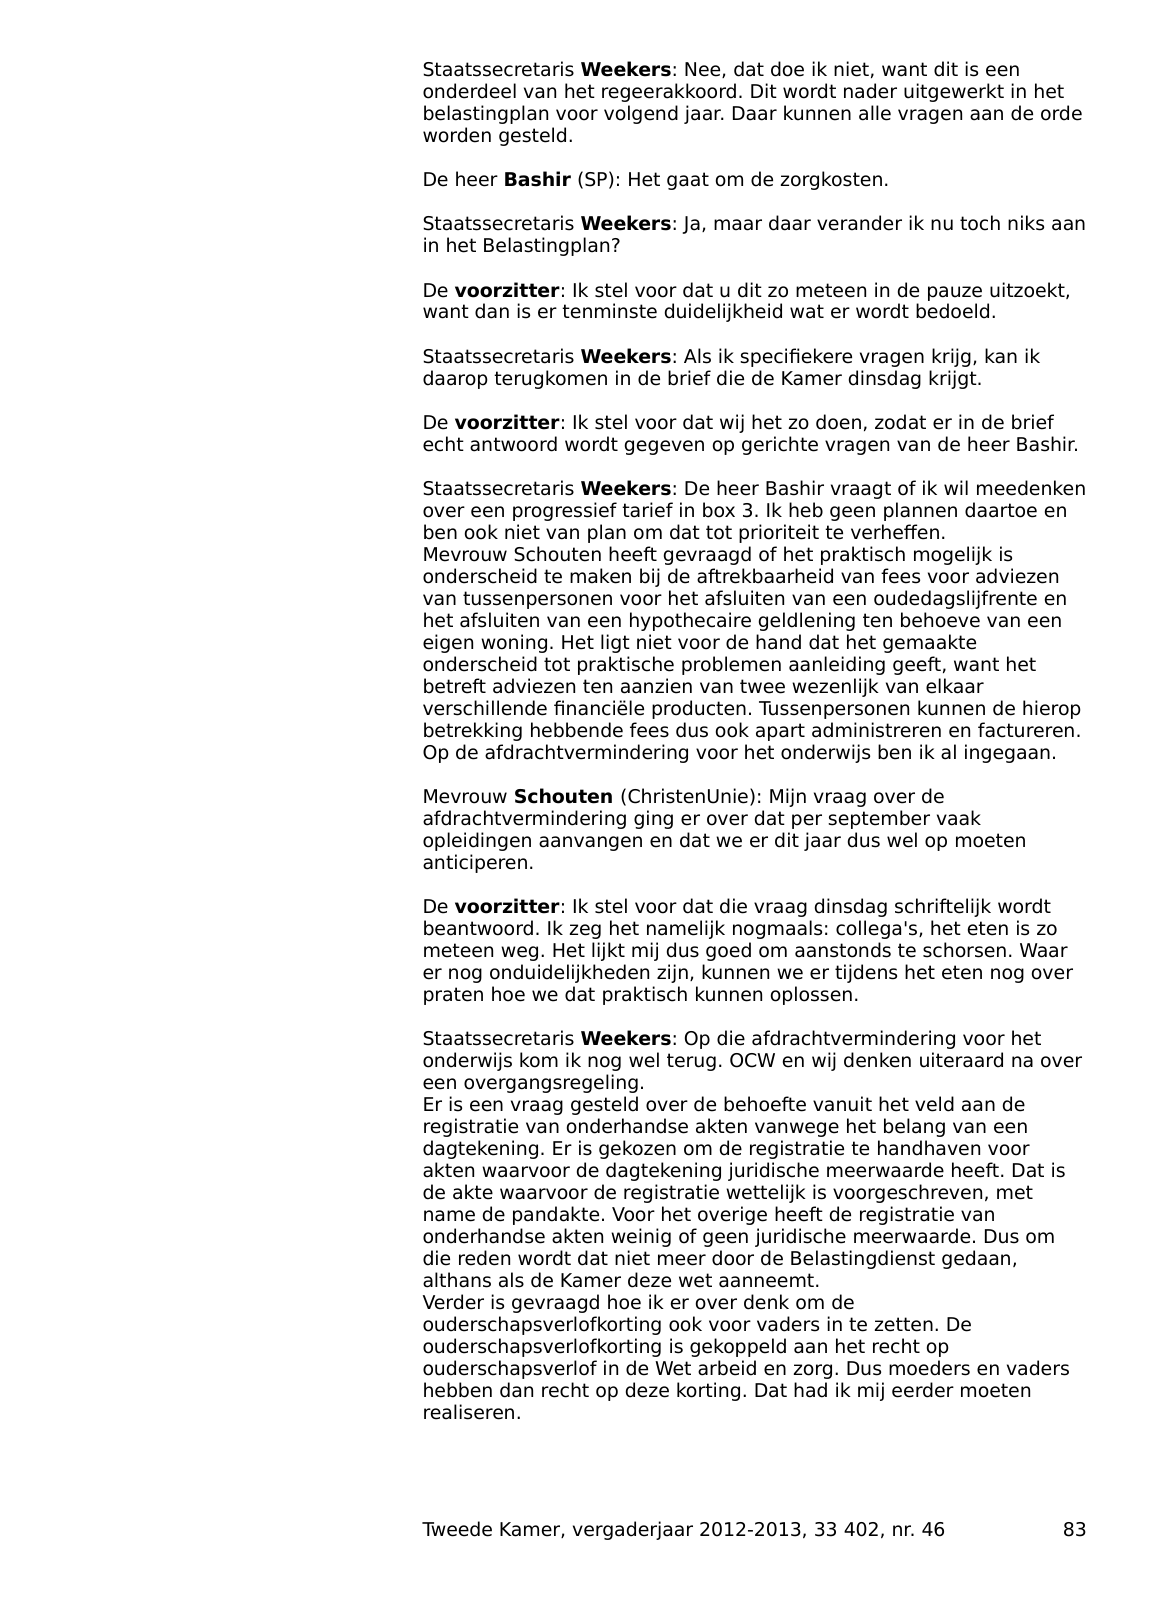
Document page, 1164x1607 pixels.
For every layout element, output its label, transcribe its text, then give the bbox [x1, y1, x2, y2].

text Staatssecretaris Weekers: Ja, maar daar verander ik nu toch niks aan in het Belastingplan? [422, 213, 1087, 257]
text De voorzitter: Ik stel voor dat die vraag dinsdag schriftelijk wordt beantwoord. Ik zeg het namelijk nogmaals: collega's, het eten is zo meteen weg. Het lijkt mij dus goed om aanstonds te schorsen. Waar er nog onduidelijkheden zijn, kunnen we er tijdens het eten nog over praten hoe we dat praktisch kunnen oplossen. [422, 896, 1087, 1006]
text Mevrouw Schouten heeft gevraagd of het praktisch mogelijk is onderscheid te maken bij de aftrekbaarheid van fees voor adviezen van tussenpersonen voor het afsluiten van een oudedagslijfrente en het afsluiten van een hypothecaire geldlening ten behoeve van een eigen woning. Het ligt niet voor de hand dat het gemaakte onderscheid tot praktische problemen aanleiding geeft, want het betreft adviezen ten aanzien van twee wezenlijk van elkaar verschillende financiële producten. Tussenpersonen kunnen de hierop betrekking hebbende fees dus ook apart administreren en factureren. [422, 544, 1087, 742]
text De voorzitter: Ik stel voor dat wij het zo doen, zodat er in de brief echt antwoord wordt gegeven op gerichte vragen van de heer Bashir. [422, 412, 1087, 456]
text Staatssecretaris Weekers: De heer Bashir vraagt of ik wil meedenken over een progressief tarief in box 3. Ik heb geen plannen daartoe en ben ook niet van plan om dat tot prioriteit te verheffen. [422, 478, 1087, 544]
text Verder is gevraagd hoe ik er over denk om de ouderschapsverlofkorting ook voor vaders in te zetten. De ouderschapsverlofkorting is gekoppeld aan het recht op ouderschapsverlof in de Wet arbeid en zorg. Dus moeders en vaders hebben dan recht op deze korting. Dat had ik mij eerder moeten realiseren. [422, 1292, 1087, 1424]
text Mevrouw Schouten (ChristenUnie): Mijn vraag over de afdrachtvermindering ging er over dat per september vaak opleidingen aanvangen en dat we er dit jaar dus wel op moeten anticiperen. [422, 786, 1087, 874]
text De voorzitter: Ik stel voor dat u dit zo meteen in de pauze uitzoekt, want dan is er tenminste duidelijkheid wat er wordt bedoeld. [422, 279, 1087, 323]
text Staatssecretaris Weekers: Nee, dat doe ik niet, want dit is een onderdeel van het regeerakkoord. Dit wordt nader uitgewerkt in het belastingplan voor volgend jaar. Daar kunnen alle vragen aan de orde worden gesteld. [422, 59, 1087, 147]
text Op de afdrachtvermindering voor het onderwijs ben ik al ingegaan. [422, 742, 1087, 764]
text De heer Bashir (SP): Het gaat om de zorgkosten. [422, 169, 1087, 191]
text Staatssecretaris Weekers: Als ik specifiekere vragen krijg, kan ik daarop terugkomen in de brief die de Kamer dinsdag krijgt. [422, 346, 1087, 389]
text Staatssecretaris Weekers: Op die afdrachtvermindering voor het onderwijs kom ik nog wel terug. OCW en wij denken uiteraard na over een overgangsregeling. [422, 1028, 1087, 1094]
text Er is een vraag gesteld over de behoefte vanuit het veld aan de registratie van onderhandse akten vanwege het belang van een dagtekening. Er is gekozen om de registratie te handhaven voor akten waarvoor de dagtekening juridische meerwaarde heeft. Dat is de akte waarvoor de registratie wettelijk is voorgeschreven, met name de pandakte. Voor het overige heeft de registratie van onderhandse akten weinig of geen juridische meerwaarde. Dus om die reden wordt dat niet meer door de Belastingdienst gedaan, althans als de Kamer deze wet aanneemt. [422, 1094, 1087, 1292]
